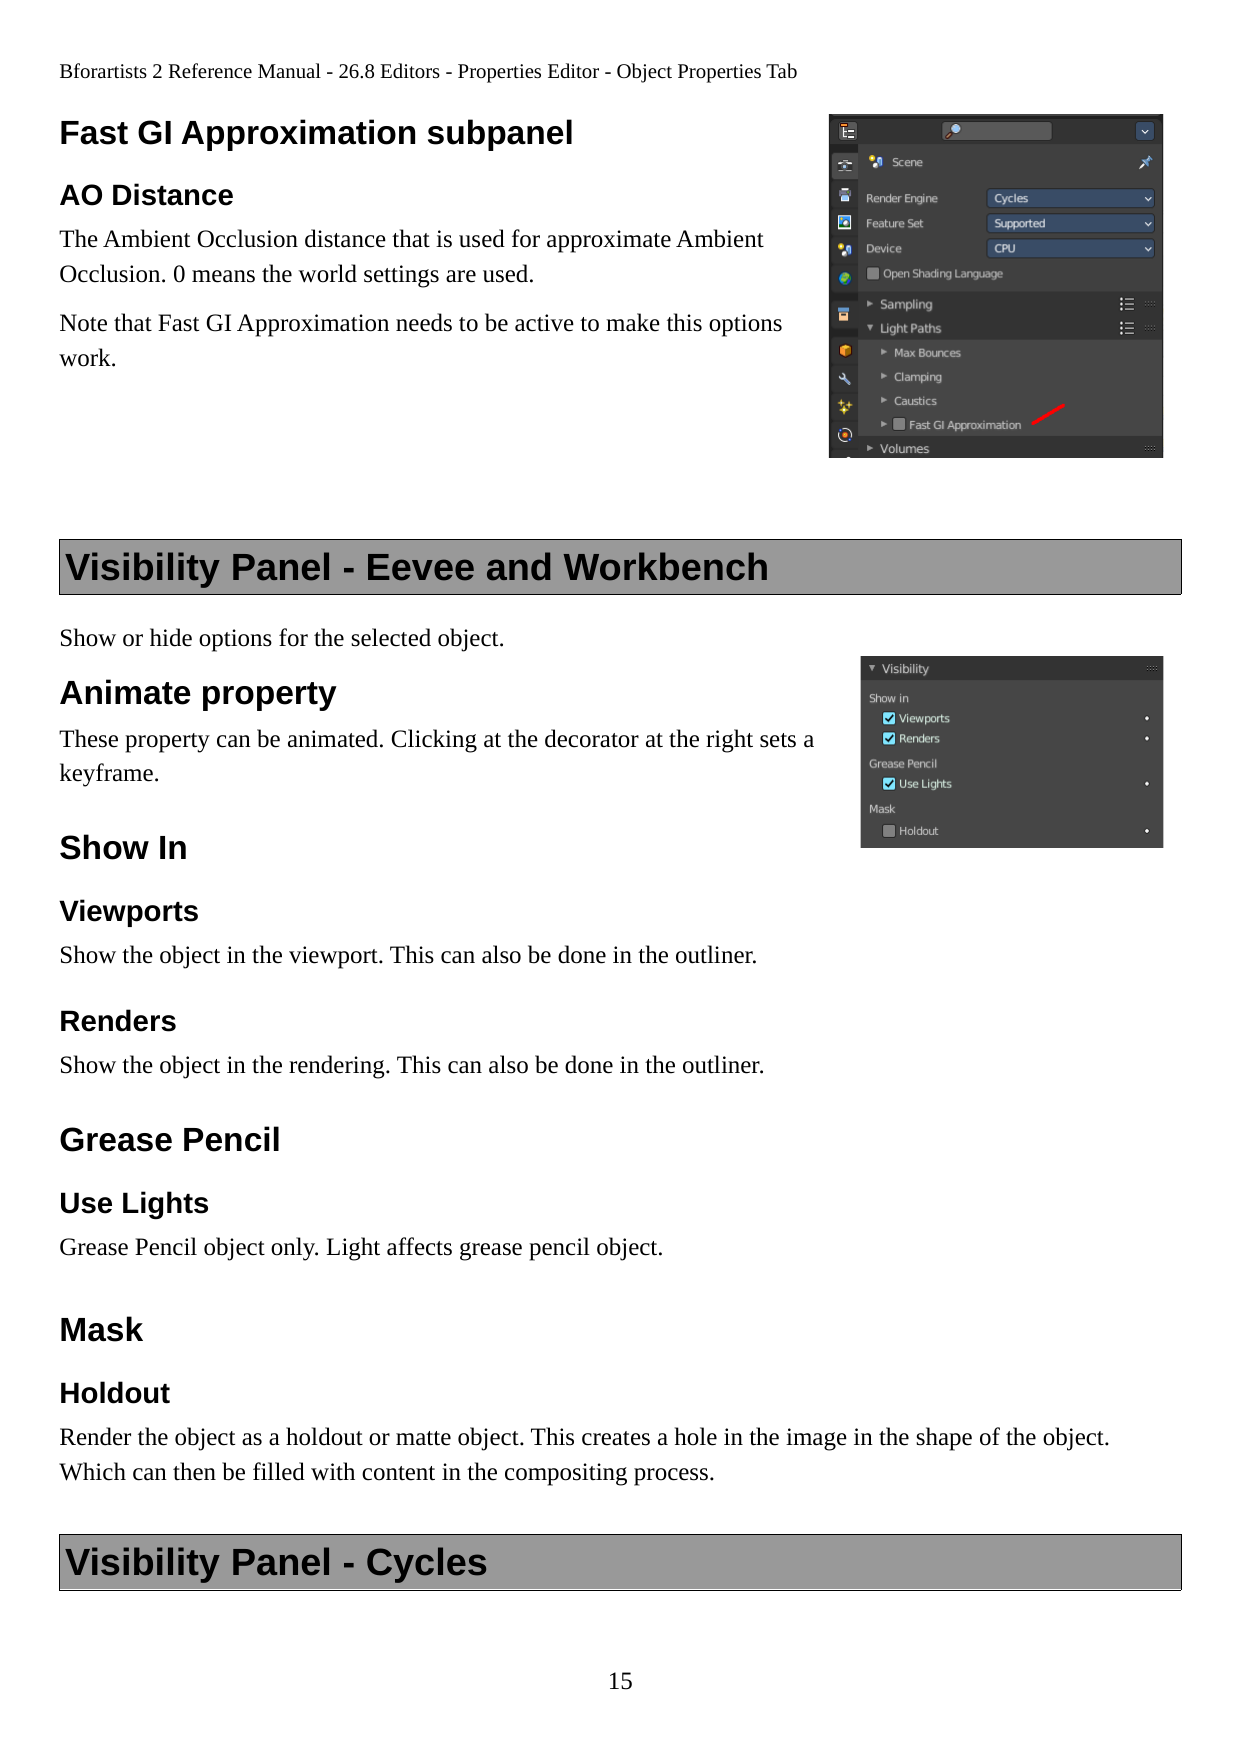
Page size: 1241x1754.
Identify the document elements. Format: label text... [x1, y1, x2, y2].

text Grease Pencil object only. Light affects grease pencil object. [59, 1232, 1181, 1261]
text Show the object in the rendering. This can also be done in the outliner. [59, 1050, 1181, 1079]
text The Ambient Occlusion distance that is used for approximate Ambient Occlusion. 0 means the world settings are used. [59, 224, 828, 288]
picture [860, 656, 1164, 848]
subtitle Use Lights [59, 1186, 1181, 1219]
subtitle Fast GI Approximation subpanel [59, 113, 1181, 151]
subtitle Renders [59, 1004, 1181, 1037]
subtitle Grease Pencil [59, 1120, 1181, 1158]
subtitle Animate property [59, 672, 860, 711]
subtitle Viewports [59, 894, 1181, 927]
table_header Visibility Panel - Cycles [60, 1535, 1181, 1589]
text Show the object in the viewport. This can also be done in the outliner. [59, 940, 1181, 969]
subtitle Show In [59, 828, 1181, 867]
text Show or hide options for the selected object. [59, 623, 1181, 652]
subtitle [1164, 672, 1181, 711]
subtitle AO Distance [59, 178, 828, 212]
subtitle Mask [59, 1310, 1181, 1349]
text These property can be animated. Clicking at the decorator at the right sets a keyframe. [59, 724, 860, 787]
subtitle [1164, 178, 1181, 212]
text Note that Fast GI Approximation needs to be active to make this options work. [59, 308, 828, 371]
text Render the object as a holdout or matte object. This creates a hole in the image in the shape of the object. Which can then be filled with content in the compositing process. [59, 1422, 1181, 1485]
picture [828, 114, 1164, 458]
table_header Visibility Panel - Eevee and Workbench [60, 540, 1181, 594]
subtitle Holdout [59, 1376, 1181, 1409]
